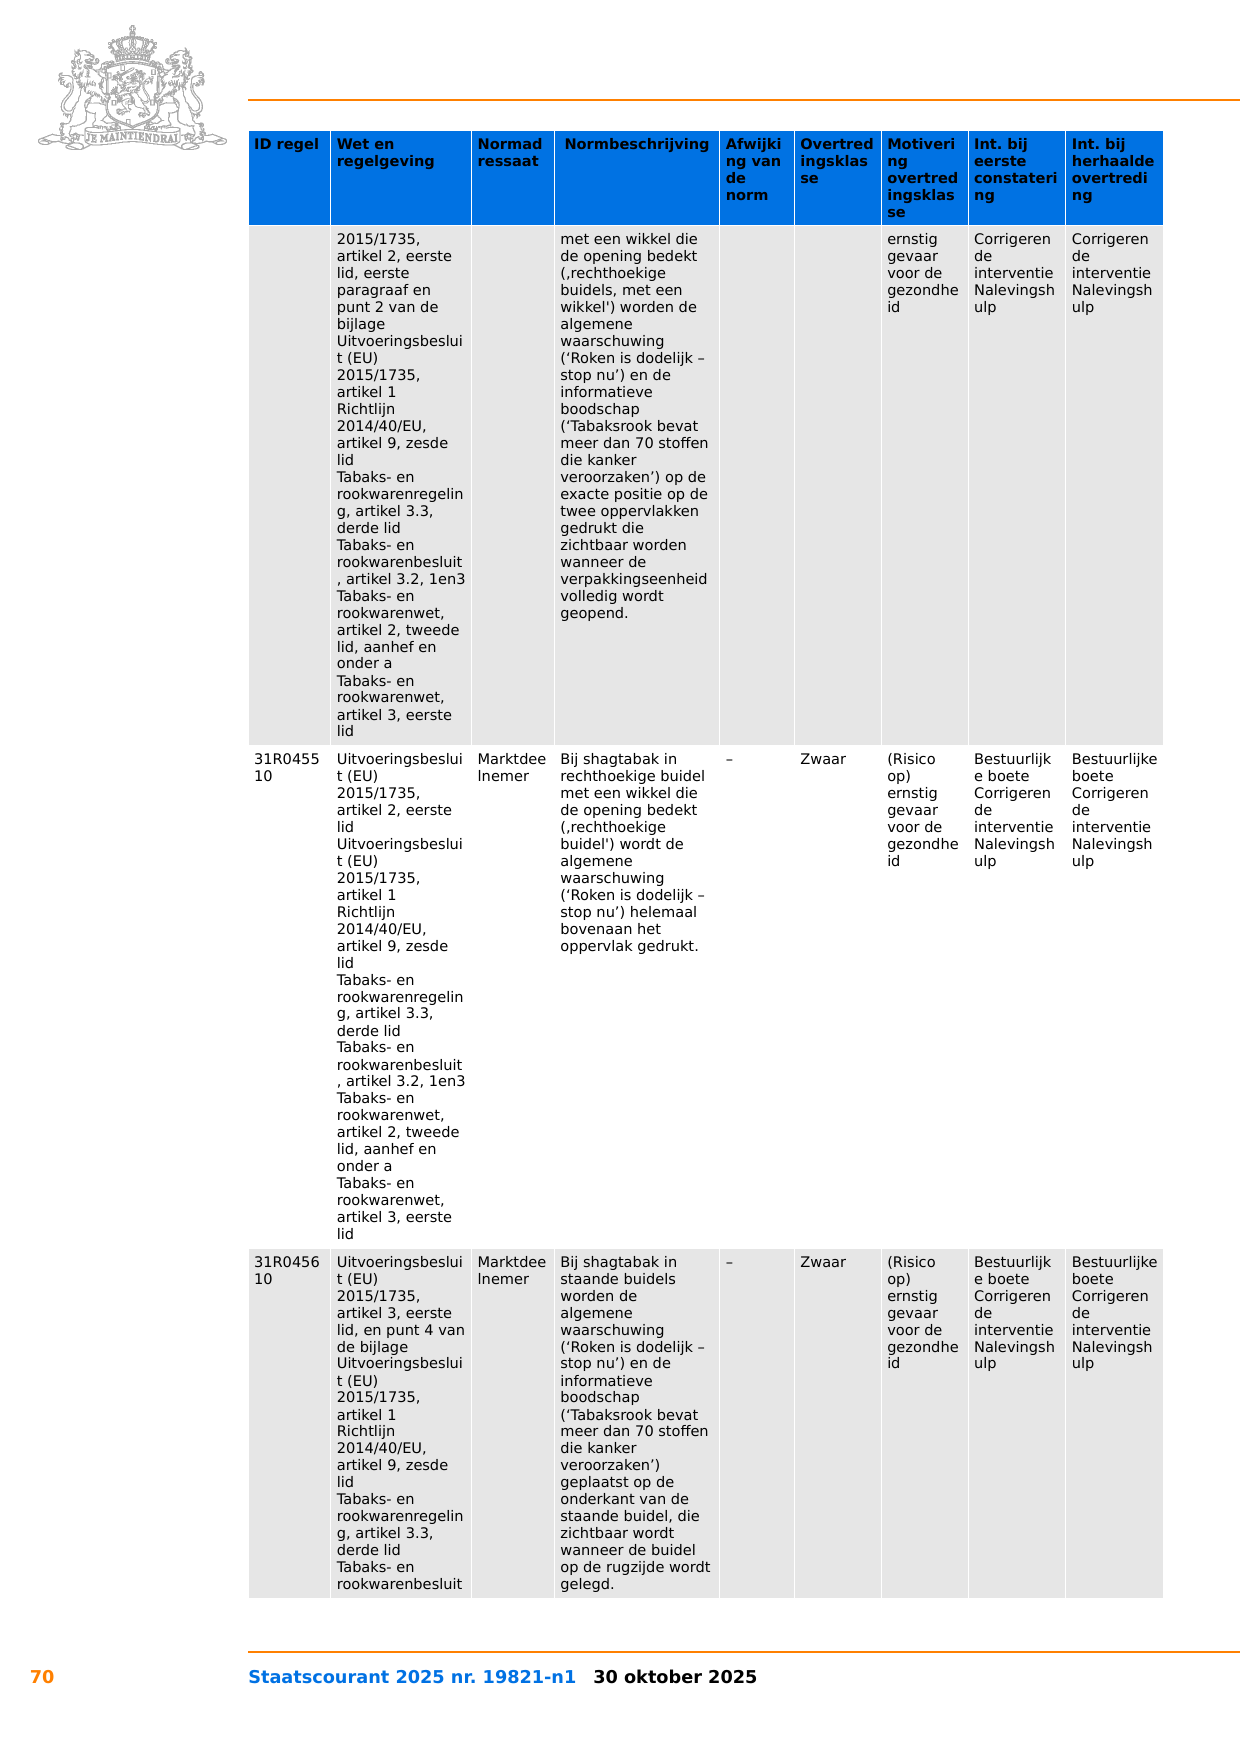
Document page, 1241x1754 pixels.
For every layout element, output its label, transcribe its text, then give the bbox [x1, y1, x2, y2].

table_cell Bij shagtabak in rechthoekige buidel met een wikkel die de opening bedekt (,rechthoekige buidel') wordt de algemene waarschuwing (‘Roken is dodelijk – stop nu’) helemaal bovenaan het oppervlak gedrukt. [555, 746, 719, 1248]
table_cell Marktdeelnemer [472, 746, 554, 1248]
table_cell 31R045510 [249, 746, 330, 1248]
table_cell Uitvoeringsbesluit (EU) 2015/1735, artikel 3, eerste lid, en punt 4 van de bijlage Uitvoeringsbesluit (EU) 2015/1735, artikel 1 Richtlijn 2014/40/EU, artikel 9, zesde lid Tabaks- en rookwarenregeling, artikel 3.3, derde lid Tabaks- en rookwarenbesluit [331, 1249, 471, 1598]
table_cell ernstig gevaar voor de gezondheid [882, 226, 968, 745]
table_header Int. bij eerste constatering [969, 131, 1065, 225]
table_cell Uitvoeringsbesluit (EU) 2015/1735, artikel 2, eerste lid Uitvoeringsbesluit (EU) 2015/1735, artikel 1 Richtlijn 2014/40/EU, artikel 9, zesde lid Tabaks- en rookwarenregeling, artikel 3.3, derde lid Tabaks- en rookwarenbesluit, artikel 3.2, 1en3 Tabaks- en rookwarenwet, artikel 2, tweede lid, aanhef en onder a Tabaks- en rookwarenwet, artikel 3, eerste lid [331, 746, 471, 1248]
table_header Normadressaat [472, 131, 554, 225]
table_cell Bestuurlijke boete Corrigerende interventie Nalevingshulp [969, 1249, 1065, 1598]
table_header Wet en regelgeving [331, 131, 471, 225]
table_cell Zwaar [795, 746, 881, 1248]
table_cell 2015/1735, artikel 2, eerste lid, eerste paragraaf en punt 2 van de bijlage Uitvoeringsbesluit (EU) 2015/1735, artikel 1 Richtlijn 2014/40/EU, artikel 9, zesde lid Tabaks- en rookwarenregeling, artikel 3.3, derde lid Tabaks- en rookwarenbesluit, artikel 3.2, 1en3 Tabaks- en rookwarenwet, artikel 2, tweede lid, aanhef en onder a Tabaks- en rookwarenwet, artikel 3, eerste lid [331, 226, 471, 745]
table_cell Bestuurlijke boete Corrigerende interventie Nalevingshulp [1066, 746, 1163, 1248]
table_cell [472, 226, 554, 745]
table_header Normbeschrijving [555, 131, 719, 225]
table_cell 31R045610 [249, 1249, 330, 1598]
table_cell Corrigerende interventie Nalevingshulp [969, 226, 1065, 745]
table_header Overtredingsklasse [795, 131, 881, 225]
table_cell Bij shagtabak in staande buidels worden de algemene waarschuwing (‘Roken is dodelijk – stop nu’) en de informatieve boodschap (‘Tabaksrook bevat meer dan 70 stoffen die kanker veroorzaken’) geplaatst op de onderkant van de staande buidel, die zichtbaar wordt wanneer de buidel op de rugzijde wordt gelegd. [555, 1249, 719, 1598]
table_cell Marktdeelnemer [472, 1249, 554, 1598]
picture [38, 25, 227, 150]
table_header Int. bij herhaalde overtreding [1066, 131, 1163, 225]
table_cell – [720, 1249, 794, 1598]
table_cell met een wikkel die de opening bedekt (,rechthoekige buidels, met een wikkel') worden de algemene waarschuwing (‘Roken is dodelijk – stop nu’) en de informatieve boodschap (‘Tabaksrook bevat meer dan 70 stoffen die kanker veroorzaken’) op de exacte positie op de twee oppervlakken gedrukt die zichtbaar worden wanneer de verpakkingseenheid volledig wordt geopend. [555, 226, 719, 745]
table_header Motivering overtredingsklasse [882, 131, 968, 225]
table_cell Bestuurlijke boete Corrigerende interventie Nalevingshulp [1066, 1249, 1163, 1598]
table_cell Zwaar [795, 1249, 881, 1598]
table_cell (Risico op) ernstig gevaar voor de gezondheid [882, 746, 968, 1248]
table_cell [249, 226, 330, 745]
table_cell (Risico op) ernstig gevaar voor de gezondheid [882, 1249, 968, 1598]
table_cell Corrigerende interventie Nalevingshulp [1066, 226, 1163, 745]
table_header ID regel [249, 131, 330, 225]
table_cell – [720, 746, 794, 1248]
table_cell [720, 226, 794, 745]
table_header Afwijking van de norm [720, 131, 794, 225]
table_cell [795, 226, 881, 745]
table_cell Bestuurlijke boete Corrigerende interventie Nalevingshulp [969, 746, 1065, 1248]
